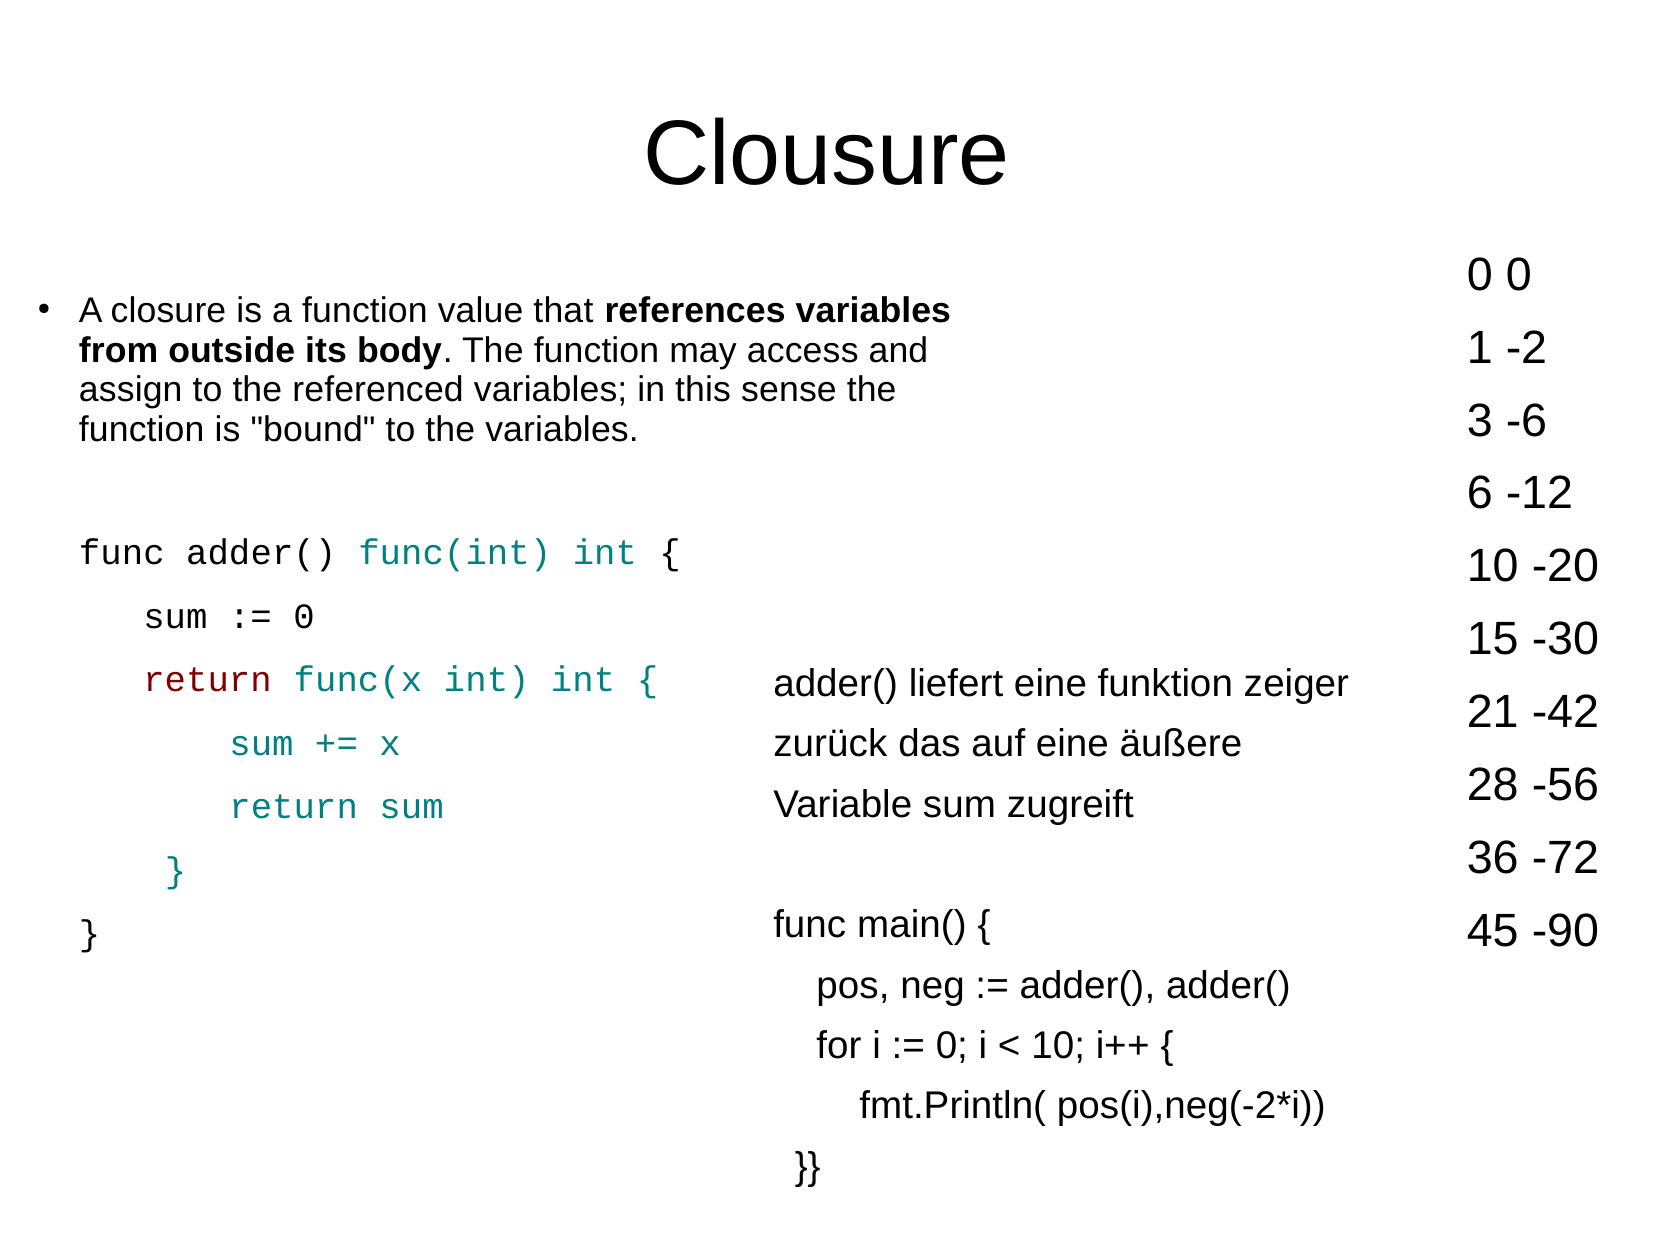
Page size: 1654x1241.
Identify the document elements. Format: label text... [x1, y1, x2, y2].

list 0 0 1 -2 3 -6 6 -12 10 -20 15 -30 21 -42 28 -56 36 -72 45 -90 [1417, 248, 1621, 968]
list A closure is a function value that references variables from outside its body. The function may access and assign to the referenced variables; in this sense the function is "bound" to the variables. func adder() func(int) int { sum := 0 return func(x int) int { sum += x return sum } } [23, 290, 1028, 957]
list adder() liefert eine funktion zeiger zurück das auf eine äußere Variable sum zugreift func main() { pos, neg := adder(), adder() for i := 0; i < 10; i++ { fmt.Println( pos(i),neg(-2*i)) }} [732, 661, 1359, 1229]
title Clousure [82, 49, 1571, 257]
